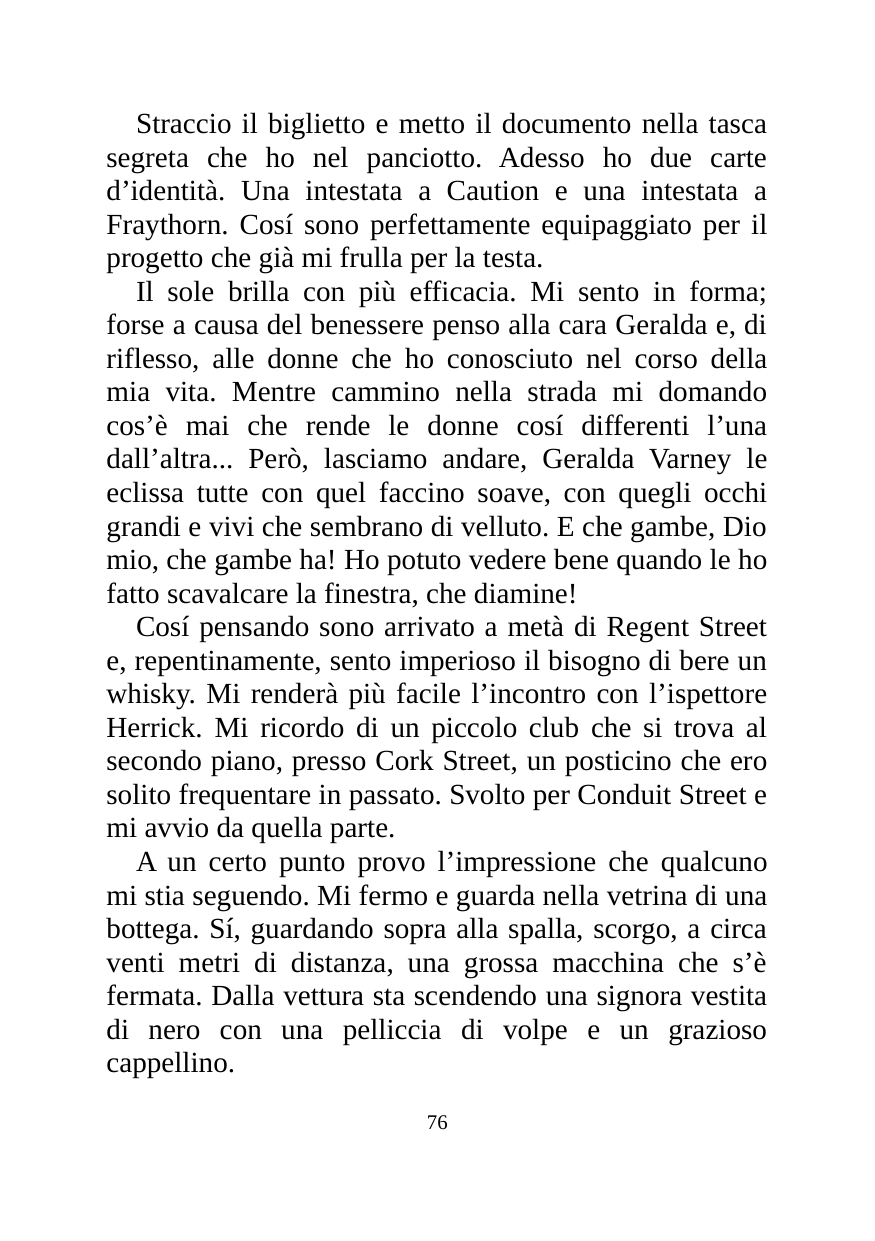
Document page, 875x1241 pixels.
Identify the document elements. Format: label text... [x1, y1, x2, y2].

text Straccio il biglietto e metto il documento nella tasca segreta che ho nel panciotto. Adesso ho due carte d’identità. Una intestata a Caution e una intestata a Fraythorn. Cosí sono perfettamente equipaggiato per il progetto che già mi frulla per la testa. [106, 106, 768, 274]
text Il sole brilla con più efficacia. Mi sento in forma; forse a causa del benessere penso alla cara Geralda e, di riflesso, alle donne che ho conosciuto nel corso della mia vita. Mentre cammino nella strada mi domando cos’è mai che rende le donne cosí differenti l’una dall’altra... Però, lasciamo andare, Geralda Varney le eclissa tutte con quel faccino soave, con quegli occhi grandi e vivi che sembrano di velluto. E che gambe, Dio mio, che gambe ha! Ho potuto vedere bene quando le ho fatto scavalcare la finestra, che diamine! [106, 274, 768, 609]
text A un certo punto provo l’impressione che qualcuno mi stia seguendo. Mi fermo e guarda nella vetrina di una bottega. Sí, guardando sopra alla spalla, scorgo, a circa venti metri di distanza, una grossa macchina che s’è fermata. Dalla vettura sta scendendo una signora vestita di nero con una pelliccia di volpe e un grazioso cappellino. [106, 844, 768, 1079]
text Cosí pensando sono arrivato a metà di Regent Street e, repentinamente, sento imperioso il bisogno di bere un whisky. Mi renderà più facile l’incontro con l’ispettore Herrick. Mi ricordo di un piccolo club che si trova al secondo piano, presso Cork Street, un posticino che ero solito frequentare in passato. Svolto per Conduit Street e mi avvio da quella parte. [106, 609, 768, 844]
